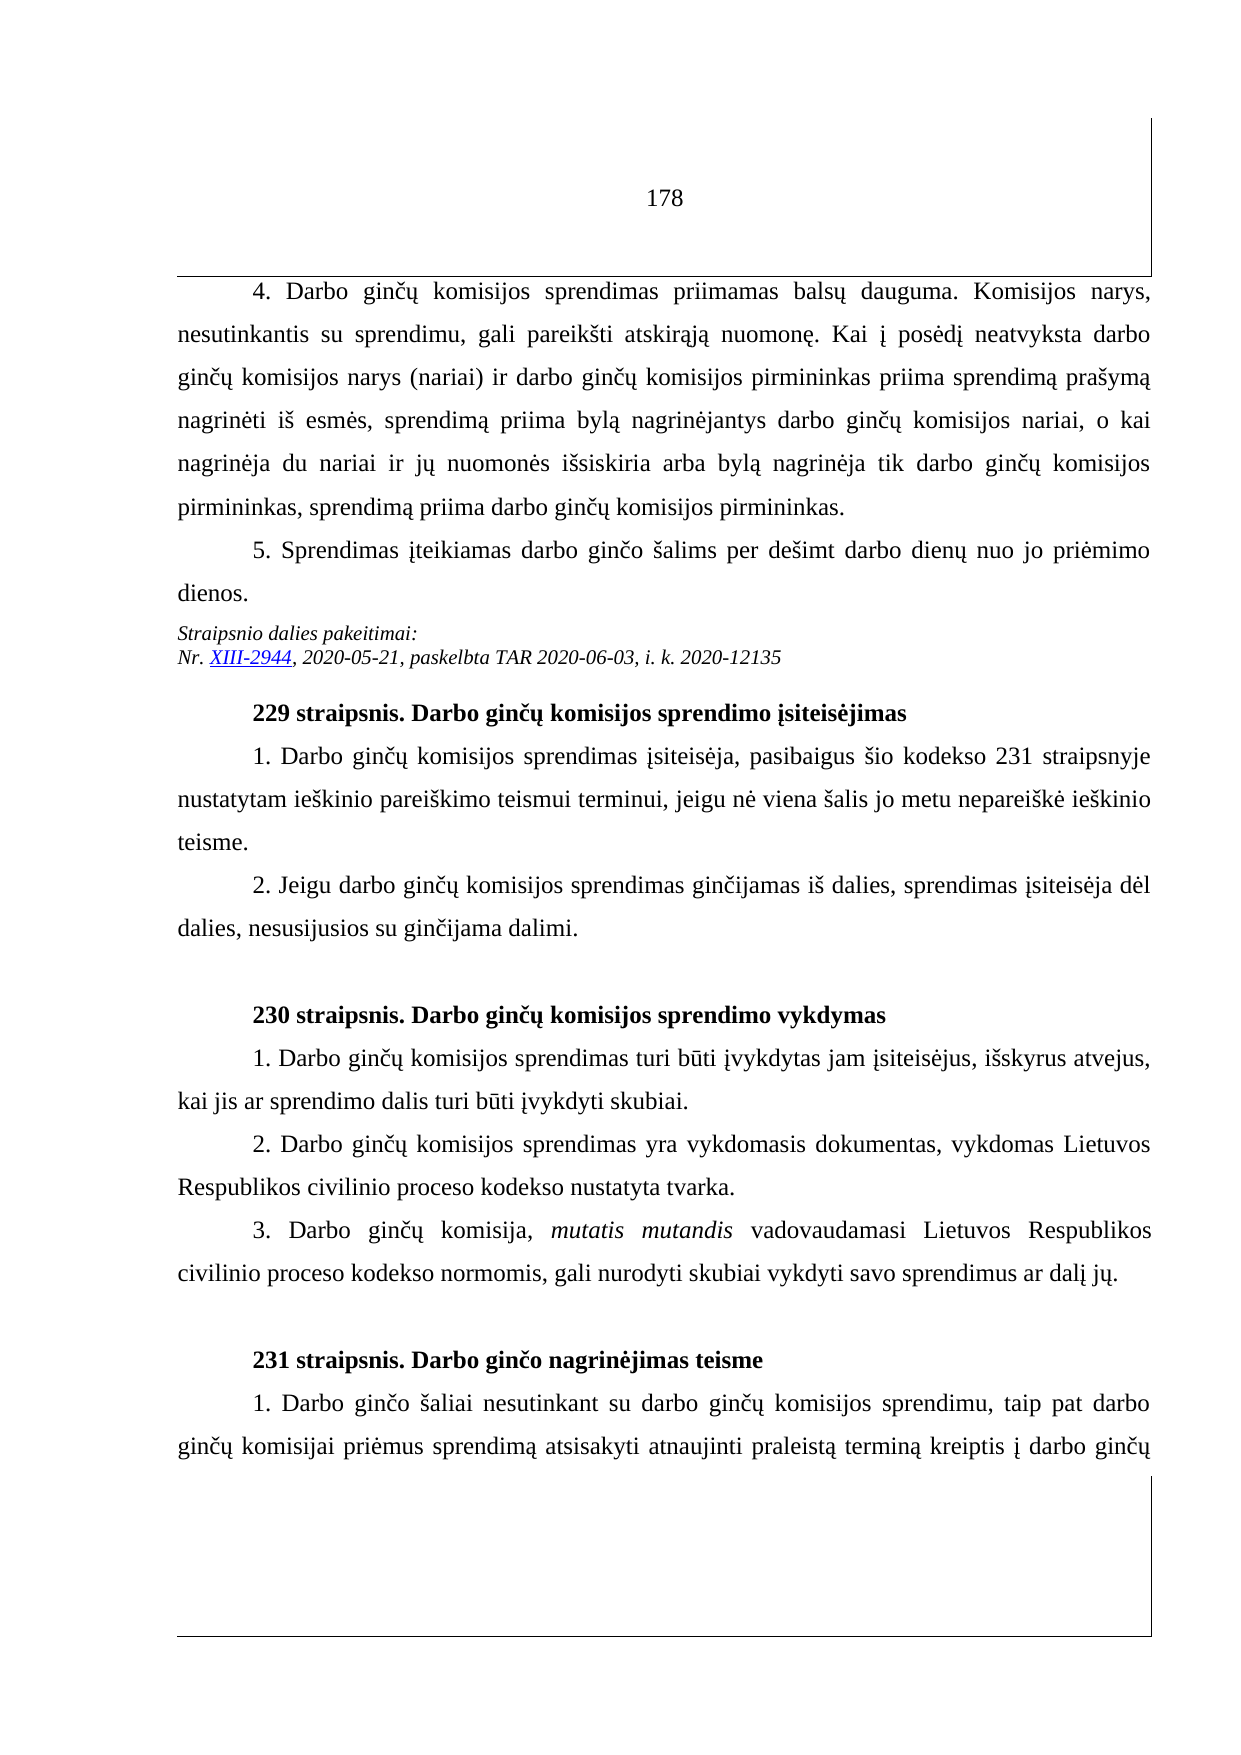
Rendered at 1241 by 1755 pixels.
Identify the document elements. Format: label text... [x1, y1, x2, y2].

text 1. Darbo ginčų komisijos sprendimas turi būti įvykdytas jam įsiteisėjus, išskyrus atvejus, kai jis ar sprendimo dalis turi būti įvykdyti skubiai. [177, 1043, 1152, 1115]
text Nr. XIII-2944, 2020-05-21, paskelbta TAR 2020-06-03, i. k. 2020-12135 [177, 645, 1152, 669]
text Straipsnio dalies pakeitimai: [177, 621, 1152, 645]
text 229 straipsnis. Darbo ginčų komisijos sprendimo įsiteisėjimas [177, 698, 1152, 727]
text 4. Darbo ginčų komisijos sprendimas priimamas balsų dauguma. Komisijos narys, nesutinkantis su sprendimu, gali pareikšti atskirąją nuomonę. Kai į posėdį neatvyksta darbo ginčų komisijos narys (nariai) ir darbo ginčų komisijos pirmininkas priima sprendimą prašymą nagrinėti iš esmės, sprendimą priima bylą nagrinėjantys darbo ginčų komisijos nariai, o kai nagrinėja du nariai ir jų nuomonės išsiskiria arba bylą nagrinėja tik darbo ginčų komisijos pirmininkas, sprendimą priima darbo ginčų komisijos pirmininkas. [177, 276, 1152, 520]
text 2. Jeigu darbo ginčų komisijos sprendimas ginčijamas iš dalies, sprendimas įsiteisėja dėl dalies, nesusijusios su ginčijama dalimi. [177, 870, 1152, 942]
text 230 straipsnis. Darbo ginčų komisijos sprendimo vykdymas [177, 1000, 1152, 1028]
text 1. Darbo ginčų komisijos sprendimas įsiteisėja, pasibaigus šio kodekso 231 straipsnyje nustatytam ieškinio pareiškimo teismui terminui, jeigu nė viena šalis jo metu nepareiškė ieškinio teisme. [177, 741, 1152, 856]
text 3. Darbo ginčų komisija, mutatis mutandis vadovaudamasi Lietuvos Respublikos civilinio proceso kodekso normomis, gali nurodyti skubiai vykdyti savo sprendimus ar dalį jų. [177, 1215, 1152, 1287]
text 1. Darbo ginčo šaliai nesutinkant su darbo ginčų komisijos sprendimu, taip pat darbo ginčų komisijai priėmus sprendimą atsisakyti atnaujinti praleistą terminą kreiptis į darbo ginčų [177, 1388, 1152, 1460]
text 5. Sprendimas įteikiamas darbo ginčo šalims per dešimt darbo dienų nuo jo priėmimo dienos. [177, 535, 1152, 607]
text 2. Darbo ginčų komisijos sprendimas yra vykdomasis dokumentas, vykdomas Lietuvos Respublikos civilinio proceso kodekso nustatyta tvarka. [177, 1129, 1152, 1201]
text 231 straipsnis. Darbo ginčo nagrinėjimas teisme [177, 1345, 1152, 1373]
